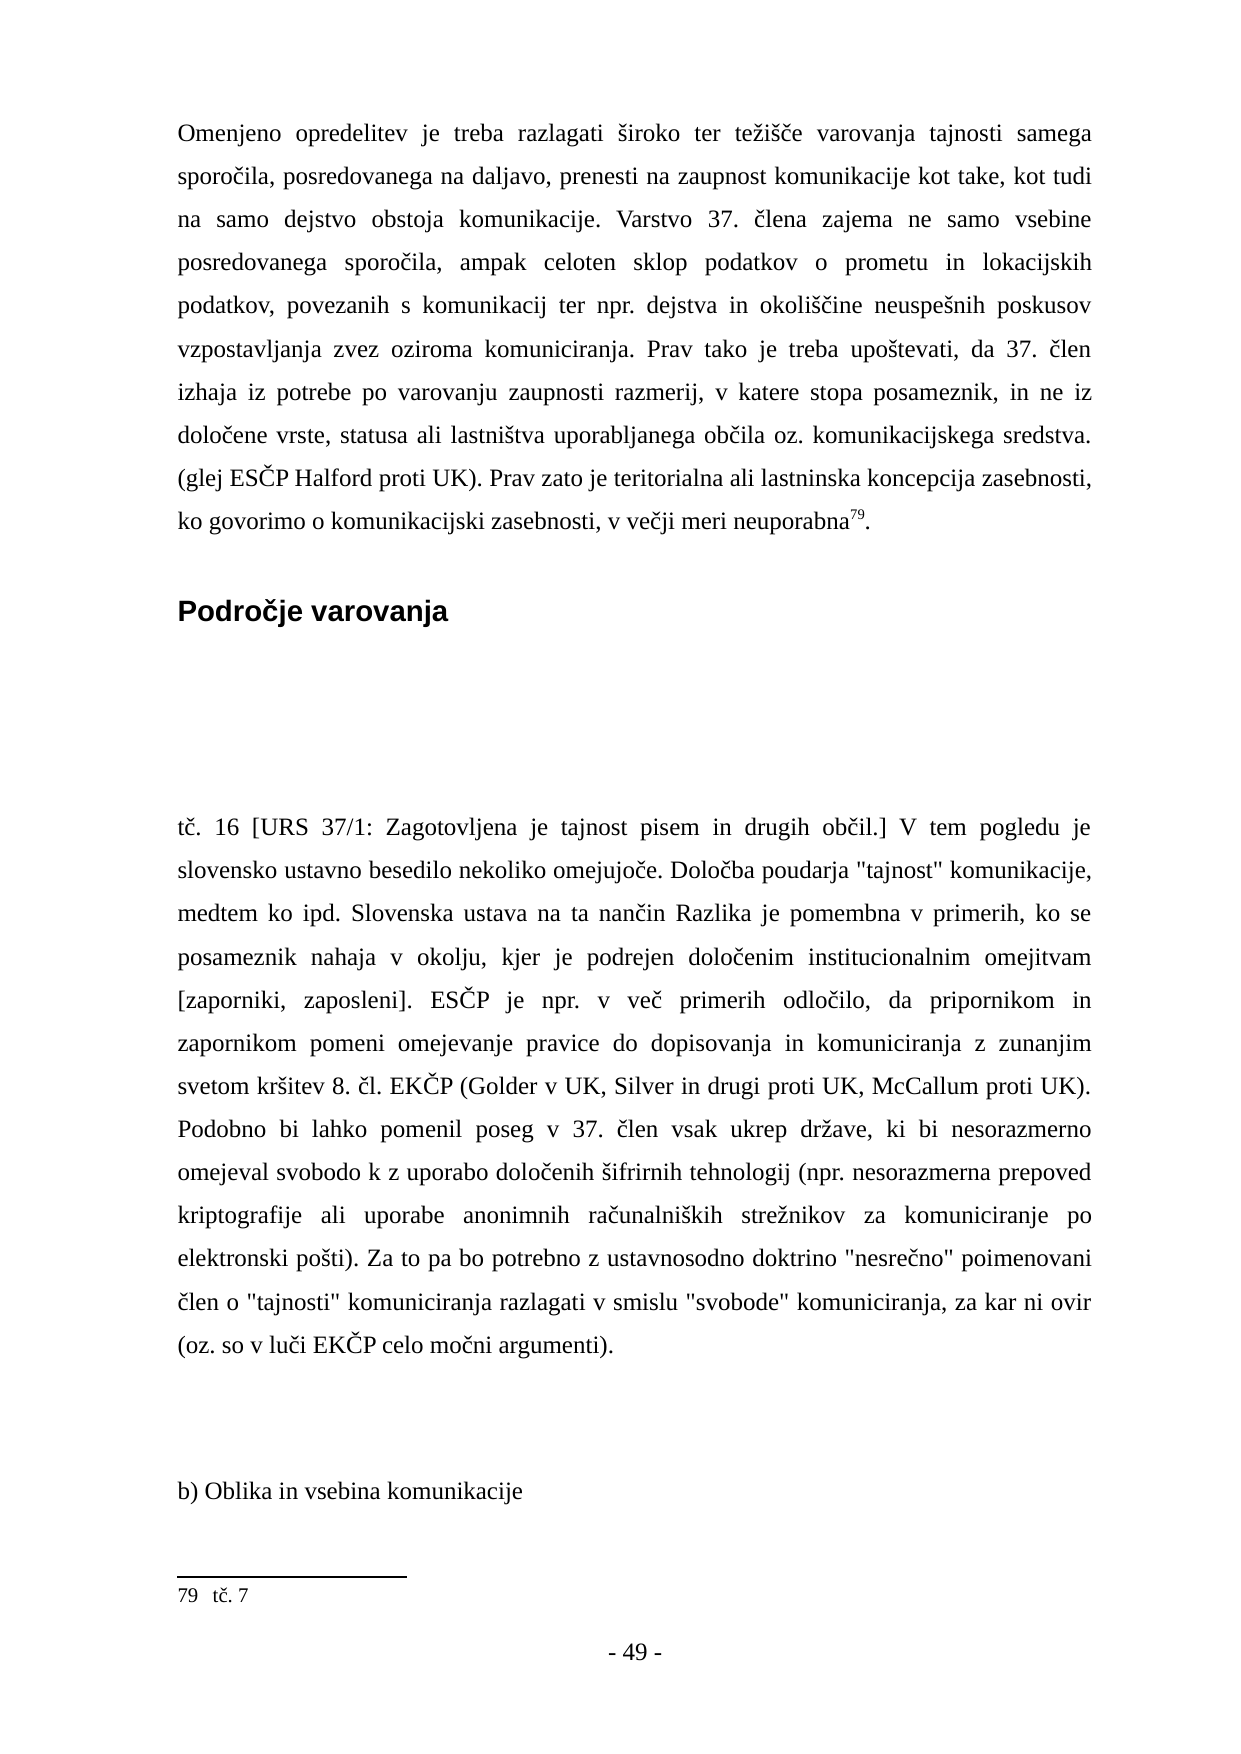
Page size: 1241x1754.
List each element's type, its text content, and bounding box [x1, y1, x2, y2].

subtitle Področje varovanja [177, 594, 1093, 628]
text Omenjeno opredelitev je treba razlagati široko ter težišče varovanja tajnosti samega sporočila, posredovanega na daljavo, prenesti na zaupnost komunikacije kot take, kot tudi na samo dejstvo obstoja komunikacije. Varstvo 37. člena zajema ne samo vsebine posredovanega sporočila, ampak celoten sklop podatkov o prometu in lokacijskih podatkov, povezanih s komunikacij ter npr. dejstva in okoliščine neuspešnih poskusov vzpostavljanja zvez oziroma komuniciranja. Prav tako je treba upoštevati, da 37. člen izhaja iz potrebe po varovanju zaupnosti razmerij, v katere stopa posameznik, in ne iz določene vrste, statusa ali lastništva uporabljanega občila oz. komunikacijskega sredstva. (glej ESČP Halford proti UK). Prav zato je teritorialna ali lastninska koncepcija zasebnosti, ko govorimo o komunikacijski zasebnosti, v večji meri neuporabna. [177, 118, 1093, 535]
text tč. 7 [177, 1583, 1093, 1607]
text tč. 16 [URS 37/1: Zagotovljena je tajnost pisem in drugih občil.] V tem pogledu je slovensko ustavno besedilo nekoliko omejujoče. Določba poudarja "tajnost" komunikacije, medtem ko ipd. Slovenska ustava na ta nančin Razlika je pomembna v primerih, ko se posameznik nahaja v okolju, kjer je podrejen določenim institucionalnim omejitvam [zaporniki, zaposleni]. ESČP je npr. v več primerih odločilo, da pripornikom in zapornikom pomeni omejevanje pravice do dopisovanja in komuniciranja z zunanjim svetom kršitev 8. čl. EKČP (Golder v UK, Silver in drugi proti UK, McCallum proti UK). Podobno bi lahko pomenil poseg v 37. člen vsak ukrep države, ki bi nesorazmerno omejeval svobodo k z uporabo določenih šifrirnih tehnologij (npr. nesorazmerna prepoved kriptografije ali uporabe anonimnih računalniških strežnikov za komuniciranje po elektronski pošti). Za to pa bo potrebno z ustavnosodno doktrino "nesrečno" poimenovani člen o "tajnosti" komuniciranja razlagati v smislu "svobode" komuniciranja, za kar ni ovir (oz. so v luči EKČP celo močni argumenti). [177, 812, 1093, 1358]
text b) Oblika in vsebina komunikacije [177, 1476, 1093, 1505]
